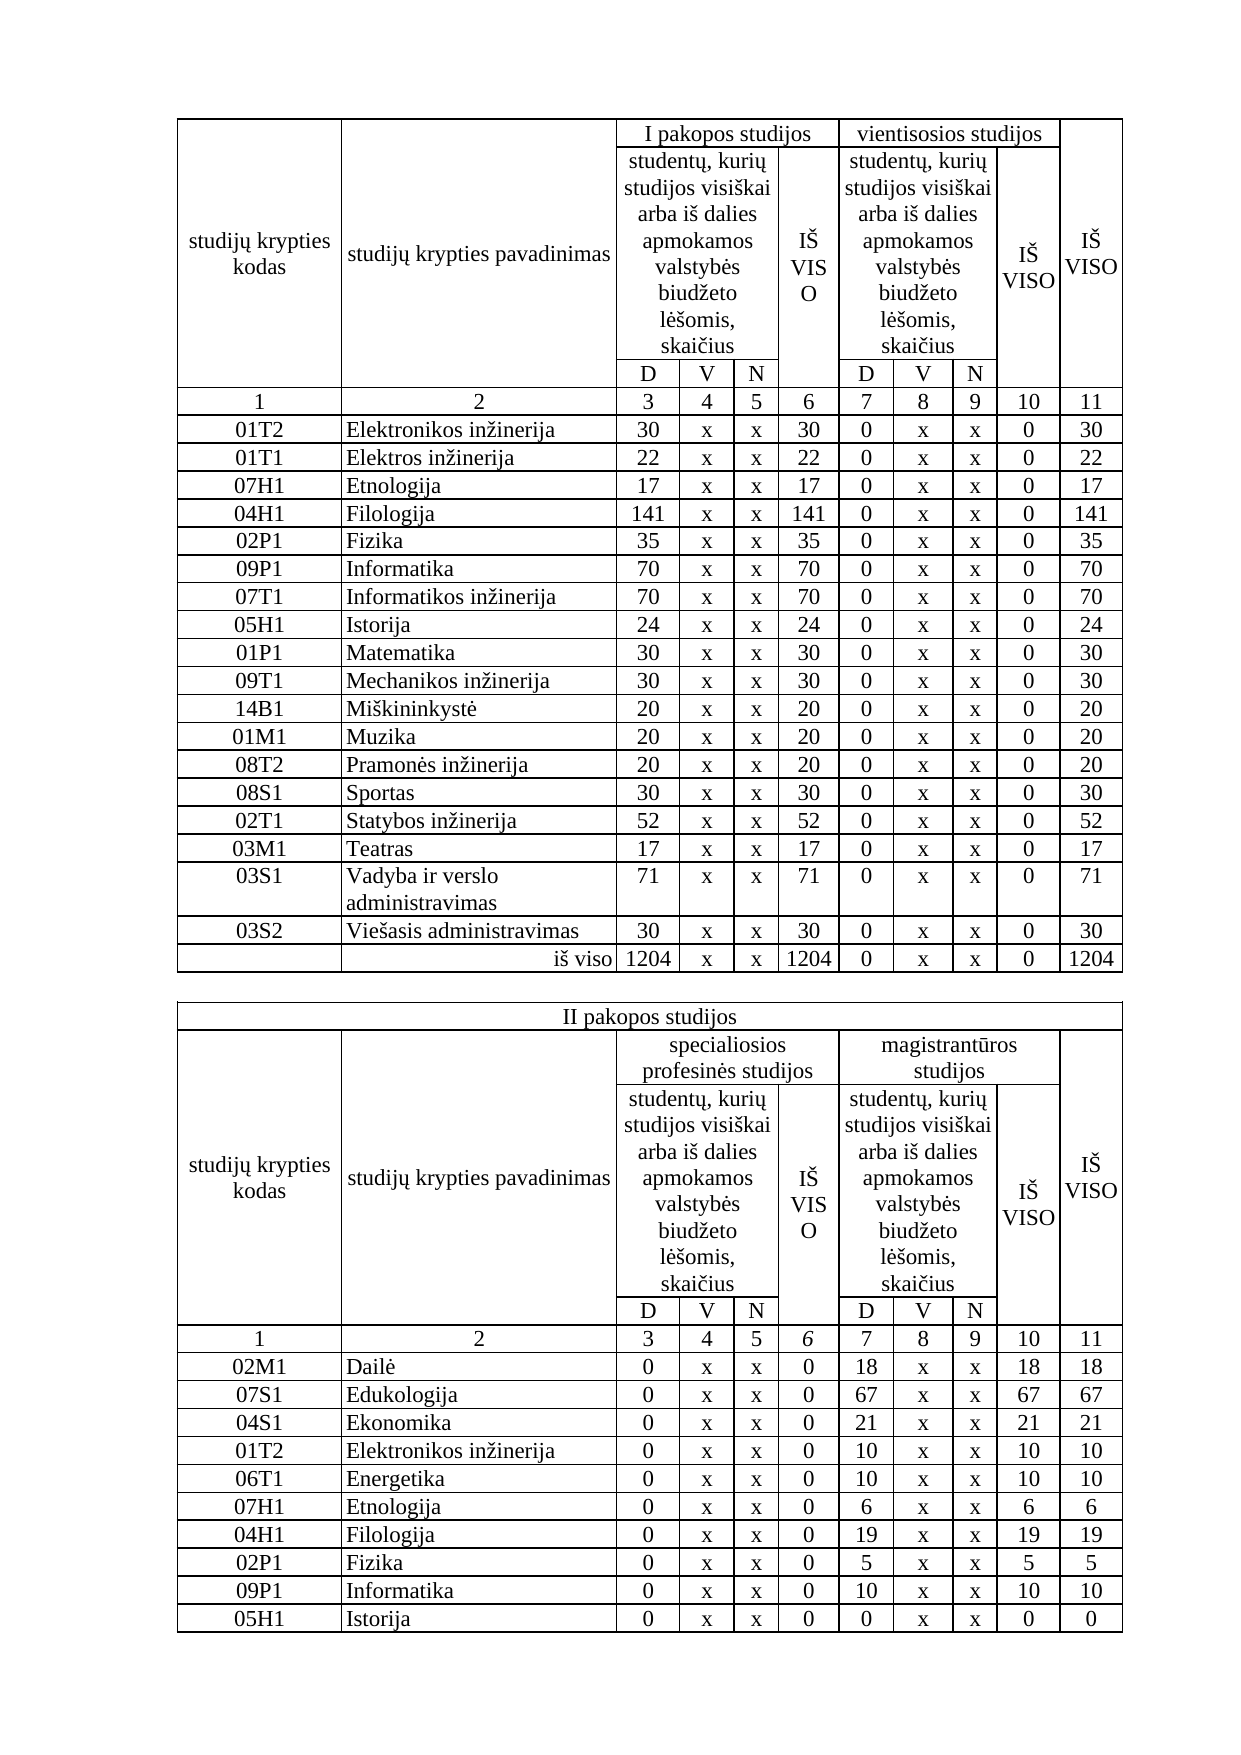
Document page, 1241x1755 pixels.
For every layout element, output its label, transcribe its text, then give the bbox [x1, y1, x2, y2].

table_cell x [735, 444, 778, 470]
table_cell x [894, 667, 952, 693]
table_cell 0 [840, 751, 893, 777]
table_cell 17 [779, 835, 838, 861]
table_cell 07H1 [178, 1493, 341, 1519]
table_cell 02P1 [178, 528, 341, 554]
table_cell 0 [998, 917, 1059, 943]
table_cell IŠ VISO [998, 148, 1059, 386]
table_cell 1 [178, 1326, 341, 1352]
table_cell Elektronikos inžinerija [342, 416, 616, 442]
table_cell 20 [779, 723, 838, 749]
table_cell 10 [998, 1326, 1059, 1352]
table_cell 10 [1061, 1465, 1122, 1491]
table_cell x [894, 1409, 952, 1436]
table_cell x [735, 1521, 778, 1547]
table_cell 14B1 [178, 695, 341, 721]
table_cell x [735, 1409, 778, 1436]
table_cell 52 [617, 807, 679, 833]
table_cell 06T1 [178, 1465, 341, 1491]
table_cell 02P1 [178, 1549, 341, 1575]
table_cell Fizika [342, 1549, 616, 1575]
table_cell 03S1 [178, 863, 341, 915]
table_cell Fizika [342, 528, 616, 554]
table_cell x [954, 556, 996, 582]
table_cell x [894, 945, 952, 971]
table_cell x [680, 1577, 733, 1603]
table_cell 1204 [779, 945, 838, 971]
table_cell 08S1 [178, 779, 341, 805]
table_cell 0 [617, 1521, 679, 1547]
table_cell V [894, 360, 952, 386]
table_cell studentų, kurių studijos visiškai arba iš dalies apmokamos valstybės biudžeto lėšomis, skaičius [617, 1085, 778, 1296]
table_cell x [735, 639, 778, 666]
table_cell V [680, 360, 733, 386]
table_cell Miškininkystė [342, 695, 616, 721]
table_cell studentų, kurių studijos visiškai arba iš dalies apmokamos valstybės biudžeto lėšomis, skaičius [840, 1085, 996, 1296]
table_cell 71 [779, 863, 838, 915]
table_cell 0 [779, 1437, 838, 1463]
table_cell 07S1 [178, 1381, 341, 1408]
table_cell 1204 [617, 945, 679, 971]
table_cell Dailė [342, 1353, 616, 1380]
table_cell x [894, 1465, 952, 1491]
table_cell 10 [840, 1437, 893, 1463]
table_cell x [894, 1493, 952, 1519]
table_cell 0 [840, 556, 893, 582]
table_cell x [954, 723, 996, 749]
table_cell x [735, 611, 778, 638]
table_cell x [894, 1353, 952, 1380]
table_cell 0 [779, 1605, 838, 1631]
table_cell x [894, 1605, 952, 1631]
table_cell 0 [998, 639, 1059, 666]
table_cell x [680, 917, 733, 943]
table_cell x [680, 1353, 733, 1380]
table_cell Pramonės inžinerija [342, 751, 616, 777]
table_cell Teatras [342, 835, 616, 861]
table_cell 0 [840, 945, 893, 971]
table_cell iš viso [342, 945, 616, 971]
table_cell 10 [998, 1437, 1059, 1463]
table_cell 30 [1061, 667, 1122, 693]
table_cell 0 [998, 723, 1059, 749]
table_cell x [680, 667, 733, 693]
table_cell 20 [1061, 751, 1122, 777]
table_cell x [680, 444, 733, 470]
table_cell 1 [178, 388, 341, 414]
table_cell 70 [1061, 583, 1122, 610]
table_cell 10 [840, 1577, 893, 1603]
table_cell x [894, 1437, 952, 1463]
table_cell studijų krypties pavadinimas [342, 1031, 616, 1324]
table_cell V [894, 1298, 952, 1324]
table_cell 0 [617, 1577, 679, 1603]
table_cell x [954, 835, 996, 861]
table_cell 24 [617, 611, 679, 638]
table_cell Muzika [342, 723, 616, 749]
table_cell x [680, 472, 733, 498]
table_cell N [954, 360, 996, 386]
table_cell 09T1 [178, 667, 341, 693]
table_cell 02M1 [178, 1353, 341, 1380]
table_cell x [954, 1521, 996, 1547]
table_cell 02T1 [178, 807, 341, 833]
table_cell x [735, 1381, 778, 1408]
table_cell IŠ VISO [998, 1085, 1059, 1324]
table_cell 0 [779, 1577, 838, 1603]
table_cell x [680, 583, 733, 610]
table_cell 52 [1061, 807, 1122, 833]
table_cell 19 [840, 1521, 893, 1547]
table_cell 8 [894, 1326, 952, 1352]
table_cell x [954, 1465, 996, 1491]
table_cell 0 [617, 1437, 679, 1463]
table_cell x [954, 1353, 996, 1380]
table_cell 35 [779, 528, 838, 554]
table_cell 0 [998, 583, 1059, 610]
table_cell Energetika [342, 1465, 616, 1491]
table_cell x [735, 695, 778, 721]
table_cell x [735, 1465, 778, 1491]
table_cell Etnologija [342, 472, 616, 498]
table_cell 0 [840, 611, 893, 638]
table_cell N [735, 360, 778, 386]
table_cell x [680, 695, 733, 721]
table_cell 0 [779, 1493, 838, 1519]
table_cell x [954, 1437, 996, 1463]
table_cell 0 [840, 583, 893, 610]
table_cell 03M1 [178, 835, 341, 861]
table_cell x [680, 835, 733, 861]
table_cell x [735, 779, 778, 805]
table_cell x [954, 416, 996, 442]
table_cell 67 [840, 1381, 893, 1408]
table_cell x [680, 611, 733, 638]
table_cell x [680, 751, 733, 777]
table_cell x [894, 779, 952, 805]
table_cell 09P1 [178, 556, 341, 582]
table_cell 6 [779, 388, 838, 414]
table_cell 24 [779, 611, 838, 638]
table_cell x [680, 1605, 733, 1631]
table_cell Filologija [342, 500, 616, 526]
table_cell 70 [779, 583, 838, 610]
table_cell 70 [1061, 556, 1122, 582]
table_cell x [954, 863, 996, 915]
table_cell x [894, 416, 952, 442]
table_cell x [894, 500, 952, 526]
table_cell x [680, 1381, 733, 1408]
table_cell 2 [342, 388, 616, 414]
table_cell x [954, 1493, 996, 1519]
table_cell 0 [840, 807, 893, 833]
table_cell Elektronikos inžinerija [342, 1437, 616, 1463]
table_cell 0 [840, 528, 893, 554]
table_cell x [954, 667, 996, 693]
table_cell 11 [1061, 388, 1122, 414]
table_cell Informatika [342, 556, 616, 582]
table_cell 0 [779, 1381, 838, 1408]
table_cell 10 [840, 1465, 893, 1491]
table_cell x [954, 917, 996, 943]
table_cell x [954, 1381, 996, 1408]
table_cell N [954, 1298, 996, 1324]
table_cell 2 [342, 1326, 616, 1352]
table_cell 09P1 [178, 1577, 341, 1603]
table_cell 20 [779, 751, 838, 777]
table_cell x [735, 1605, 778, 1631]
table_cell D [617, 360, 679, 386]
table_cell 18 [1061, 1353, 1122, 1380]
table_cell 22 [617, 444, 679, 470]
table_cell x [954, 1577, 996, 1603]
table_cell 0 [998, 835, 1059, 861]
table_cell 04S1 [178, 1409, 341, 1436]
table_cell [178, 945, 341, 971]
table_cell x [894, 472, 952, 498]
table_cell x [680, 723, 733, 749]
table_cell 22 [779, 444, 838, 470]
table_cell 35 [1061, 528, 1122, 554]
table_cell x [894, 639, 952, 666]
table_cell x [735, 835, 778, 861]
table_cell x [954, 1549, 996, 1575]
table_cell x [735, 1549, 778, 1575]
table_cell 22 [1061, 444, 1122, 470]
table_cell Vadyba ir verslo administravimas [342, 863, 616, 915]
table_cell IŠ VISO [779, 148, 838, 386]
table_cell D [840, 1298, 893, 1324]
table_cell 5 [1061, 1549, 1122, 1575]
table_cell x [735, 1577, 778, 1603]
table_cell 0 [1061, 1605, 1122, 1631]
table_cell 30 [1061, 779, 1122, 805]
table_cell x [894, 835, 952, 861]
table_cell 10 [1061, 1437, 1122, 1463]
table_cell 20 [617, 695, 679, 721]
table_cell 0 [779, 1353, 838, 1380]
table_cell 30 [779, 667, 838, 693]
table_cell 0 [998, 945, 1059, 971]
table_cell x [735, 667, 778, 693]
table_cell x [954, 444, 996, 470]
table_cell x [680, 500, 733, 526]
table_cell 6 [998, 1493, 1059, 1519]
table_cell specialiosios profesinės studijos [617, 1031, 838, 1083]
table_cell 0 [998, 695, 1059, 721]
table_cell 9 [954, 1326, 996, 1352]
table_cell x [954, 528, 996, 554]
table_cell x [680, 1549, 733, 1575]
table_cell x [680, 639, 733, 666]
table_cell studentų, kurių studijos visiškai arba iš dalies apmokamos valstybės biudžeto lėšomis, skaičius [617, 148, 778, 358]
table_cell V [680, 1298, 733, 1324]
table_cell 5 [998, 1549, 1059, 1575]
table_cell x [680, 1493, 733, 1519]
table_cell 01T1 [178, 444, 341, 470]
table_cell x [954, 779, 996, 805]
table_cell 0 [998, 667, 1059, 693]
table_cell x [954, 611, 996, 638]
table_cell x [894, 1577, 952, 1603]
table_cell 0 [840, 835, 893, 861]
table_cell x [680, 779, 733, 805]
table_cell Filologija [342, 1521, 616, 1547]
table_cell Ekonomika [342, 1409, 616, 1436]
table_header II pakopos studijos [178, 1003, 1122, 1029]
table_cell 07H1 [178, 472, 341, 498]
table_cell 30 [1061, 639, 1122, 666]
table_cell x [735, 583, 778, 610]
table_cell x [680, 863, 733, 915]
table_cell 05H1 [178, 611, 341, 638]
table_cell 0 [998, 500, 1059, 526]
table_cell 17 [617, 472, 679, 498]
table_header I pakopos studijos [617, 120, 838, 146]
table_cell 35 [617, 528, 679, 554]
table_cell 6 [779, 1326, 838, 1352]
table_cell Matematika [342, 639, 616, 666]
table_cell x [680, 1465, 733, 1491]
table_cell 19 [1061, 1521, 1122, 1547]
table_cell 0 [998, 416, 1059, 442]
table_cell 30 [1061, 416, 1122, 442]
table_cell 0 [840, 444, 893, 470]
table_cell Mechanikos inžinerija [342, 667, 616, 693]
table_cell 4 [680, 1326, 733, 1352]
table_cell 0 [779, 1549, 838, 1575]
table_cell x [735, 751, 778, 777]
table_cell 0 [617, 1465, 679, 1491]
table_cell 141 [1061, 500, 1122, 526]
table_cell Elektros inžinerija [342, 444, 616, 470]
table_cell 0 [998, 528, 1059, 554]
table_cell 0 [617, 1409, 679, 1436]
table_cell x [680, 1521, 733, 1547]
table_cell 0 [779, 1521, 838, 1547]
table_cell 0 [998, 863, 1059, 915]
table_cell x [954, 751, 996, 777]
table_cell 5 [840, 1549, 893, 1575]
table_cell 01P1 [178, 639, 341, 666]
table_cell x [680, 807, 733, 833]
table_cell x [680, 528, 733, 554]
table_cell 24 [1061, 611, 1122, 638]
table_cell 6 [840, 1493, 893, 1519]
table_cell 9 [954, 388, 996, 414]
table_cell 0 [998, 611, 1059, 638]
table_cell 0 [998, 556, 1059, 582]
table_cell x [894, 807, 952, 833]
table_cell 01T2 [178, 416, 341, 442]
table_cell 70 [617, 556, 679, 582]
table_cell x [954, 500, 996, 526]
table_cell x [680, 1409, 733, 1436]
table_cell x [954, 583, 996, 610]
table_cell 0 [840, 1605, 893, 1631]
table_cell 0 [779, 1409, 838, 1436]
table_cell studijų krypties kodas [178, 1031, 341, 1324]
table_cell 20 [779, 695, 838, 721]
table_cell x [894, 723, 952, 749]
table_cell 30 [779, 779, 838, 805]
table_cell x [735, 472, 778, 498]
table_cell 17 [779, 472, 838, 498]
table_cell x [894, 695, 952, 721]
table_cell x [680, 416, 733, 442]
table_cell 0 [840, 723, 893, 749]
table_cell 0 [840, 472, 893, 498]
table_cell 30 [617, 917, 679, 943]
table_cell 67 [1061, 1381, 1122, 1408]
table_cell 30 [617, 416, 679, 442]
table_cell 10 [998, 1465, 1059, 1491]
table_cell D [617, 1298, 679, 1324]
table_cell 11 [1061, 1326, 1122, 1352]
table_cell x [680, 556, 733, 582]
table_cell 0 [998, 751, 1059, 777]
table_cell 1204 [1061, 945, 1122, 971]
table_cell 0 [840, 779, 893, 805]
table_cell x [735, 528, 778, 554]
table_cell 10 [998, 388, 1059, 414]
table_cell 20 [617, 751, 679, 777]
table_cell 67 [998, 1381, 1059, 1408]
table_cell 71 [1061, 863, 1122, 915]
table_cell x [894, 583, 952, 610]
table_cell 6 [1061, 1493, 1122, 1519]
table_cell Edukologija [342, 1381, 616, 1408]
table_cell 7 [840, 388, 893, 414]
table_cell 0 [998, 1605, 1059, 1631]
table_cell 4 [680, 388, 733, 414]
table_cell 3 [617, 1326, 679, 1352]
table_cell x [894, 751, 952, 777]
table_cell 01T2 [178, 1437, 341, 1463]
table_cell 0 [617, 1493, 679, 1519]
table_cell x [894, 863, 952, 915]
table_cell Informatikos inžinerija [342, 583, 616, 610]
table_cell D [840, 360, 893, 386]
table_cell 17 [1061, 835, 1122, 861]
table_cell Sportas [342, 779, 616, 805]
table_cell 30 [779, 639, 838, 666]
table_cell 0 [840, 917, 893, 943]
table_cell 5 [735, 1326, 778, 1352]
table_cell x [954, 639, 996, 666]
table_cell 17 [1061, 472, 1122, 498]
table_cell 18 [840, 1353, 893, 1380]
table_cell x [954, 945, 996, 971]
table_cell 7 [840, 1326, 893, 1352]
table_cell N [735, 1298, 778, 1324]
table_cell magistrantūros studijos [840, 1031, 1059, 1083]
table_cell 0 [840, 416, 893, 442]
table_cell 04H1 [178, 1521, 341, 1547]
table_cell 0 [840, 695, 893, 721]
table_header studijų krypties kodas [178, 120, 341, 386]
table_cell x [894, 528, 952, 554]
table_cell x [954, 807, 996, 833]
table_cell x [954, 1409, 996, 1436]
table_cell studentų, kurių studijos visiškai arba iš dalies apmokamos valstybės biudžeto lėšomis, skaičius [840, 148, 996, 358]
table_cell 19 [998, 1521, 1059, 1547]
table_cell 70 [779, 556, 838, 582]
table_cell x [954, 1605, 996, 1631]
table_cell x [735, 945, 778, 971]
table_cell IŠ VISO [1061, 1031, 1122, 1324]
table_cell 01M1 [178, 723, 341, 749]
table_cell Statybos inžinerija [342, 807, 616, 833]
table_cell 30 [617, 779, 679, 805]
table_cell Istorija [342, 1605, 616, 1631]
table_cell x [954, 472, 996, 498]
table_cell x [735, 917, 778, 943]
table_cell 30 [617, 639, 679, 666]
table_cell x [954, 695, 996, 721]
table_cell x [680, 945, 733, 971]
table_cell 21 [1061, 1409, 1122, 1436]
table_cell 0 [617, 1549, 679, 1575]
table_cell 30 [617, 667, 679, 693]
table_cell 20 [1061, 695, 1122, 721]
table_cell 0 [840, 863, 893, 915]
table_cell x [735, 556, 778, 582]
table_cell 0 [840, 500, 893, 526]
table_cell 0 [998, 779, 1059, 805]
table_cell 17 [617, 835, 679, 861]
table_header studijų krypties pavadinimas [342, 120, 616, 386]
table_cell 0 [998, 472, 1059, 498]
table_cell 21 [998, 1409, 1059, 1436]
table_cell 21 [840, 1409, 893, 1436]
table_cell 5 [735, 388, 778, 414]
table_cell x [735, 863, 778, 915]
table_cell 10 [1061, 1577, 1122, 1603]
table_cell 04H1 [178, 500, 341, 526]
table_cell 30 [779, 917, 838, 943]
table_cell 30 [1061, 917, 1122, 943]
table_cell 05H1 [178, 1605, 341, 1631]
table_cell 18 [998, 1353, 1059, 1380]
table_cell 0 [779, 1465, 838, 1491]
table_cell x [735, 416, 778, 442]
table_cell 10 [998, 1577, 1059, 1603]
table_cell 71 [617, 863, 679, 915]
table_cell 20 [1061, 723, 1122, 749]
table_cell x [894, 1381, 952, 1408]
table_cell 3 [617, 388, 679, 414]
table_cell x [894, 556, 952, 582]
table_cell Viešasis administravimas [342, 917, 616, 943]
table_cell x [735, 807, 778, 833]
table_cell Informatika [342, 1577, 616, 1603]
table_cell 08T2 [178, 751, 341, 777]
table_cell x [680, 1437, 733, 1463]
table_cell 07T1 [178, 583, 341, 610]
table_cell 30 [779, 416, 838, 442]
table_cell x [894, 611, 952, 638]
table_cell 20 [617, 723, 679, 749]
table_cell 8 [894, 388, 952, 414]
table_cell Etnologija [342, 1493, 616, 1519]
table_cell 141 [617, 500, 679, 526]
table_cell 0 [840, 639, 893, 666]
table_cell 03S2 [178, 917, 341, 943]
table_cell x [894, 1549, 952, 1575]
table_cell x [735, 723, 778, 749]
table_cell IŠ VISO [779, 1085, 838, 1324]
table_cell x [894, 1521, 952, 1547]
table_cell 141 [779, 500, 838, 526]
table_header vientisosios studijos [840, 120, 1059, 146]
table_cell 0 [617, 1605, 679, 1631]
table_cell x [735, 1437, 778, 1463]
table_cell 0 [998, 444, 1059, 470]
table_cell 0 [617, 1353, 679, 1380]
table_cell x [735, 500, 778, 526]
table_cell Istorija [342, 611, 616, 638]
table_cell x [894, 917, 952, 943]
table_cell 0 [617, 1381, 679, 1408]
table_cell 0 [998, 807, 1059, 833]
table_cell 52 [779, 807, 838, 833]
table_cell 70 [617, 583, 679, 610]
table_cell 0 [840, 667, 893, 693]
table_cell x [735, 1493, 778, 1519]
table_cell x [894, 444, 952, 470]
table_cell x [735, 1353, 778, 1380]
table_header IŠ VISO [1061, 120, 1122, 386]
